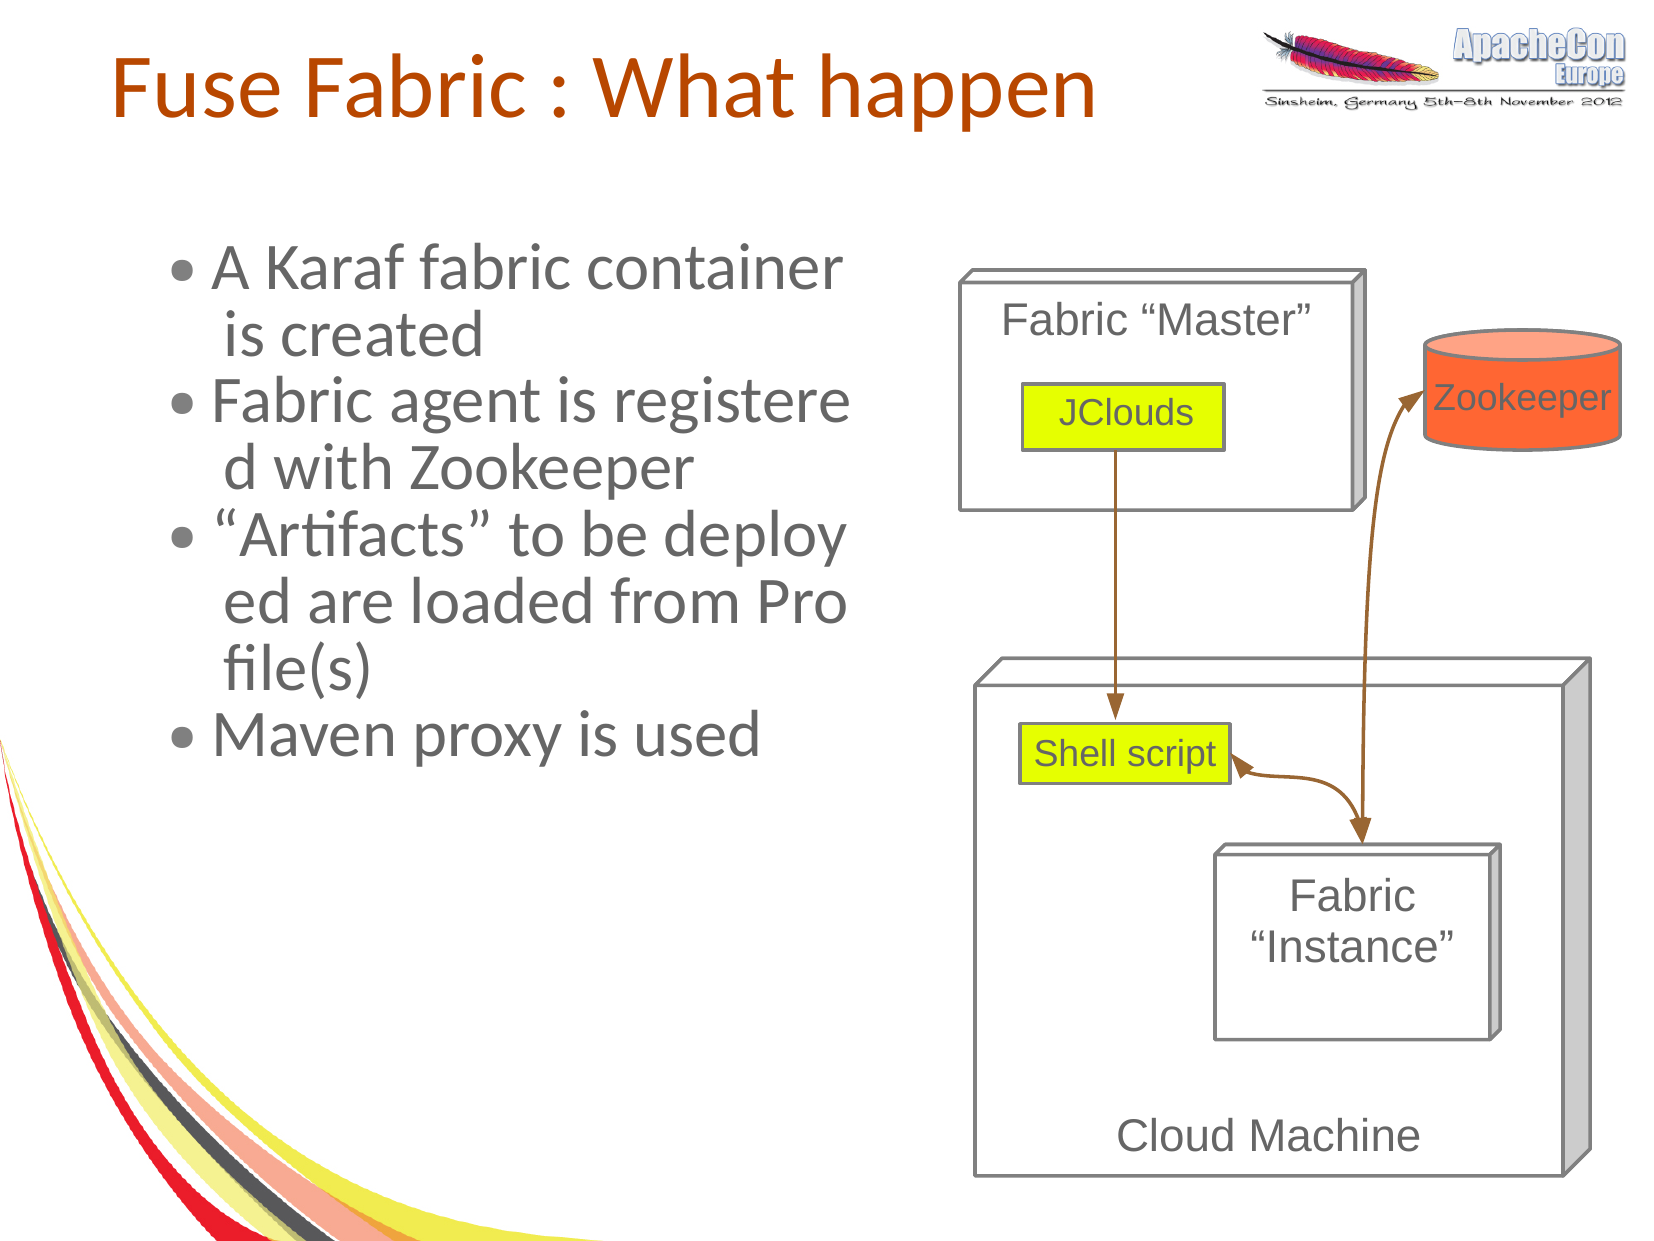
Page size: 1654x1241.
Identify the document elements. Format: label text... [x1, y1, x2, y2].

picture [0, 0, 1654, 1241]
title Fuse Fabric : What happen [51, 38, 1411, 151]
text_box Shell script [1020, 723, 1231, 784]
text_box [1022, 384, 1225, 451]
text_box Cloud Machine [975, 686, 1563, 1176]
list A Karaf fabric container is created Fabric agent is registered with Zookeeper “Artifacts” to be deployed are loaded from Profile(s) Maven proxy is used [150, 239, 871, 1126]
text_box JClouds [1044, 384, 1225, 445]
text_box Fabric “Master” [960, 283, 1352, 511]
text_box Fabric “Instance” [1215, 855, 1489, 1040]
text_box Zookeeper [1425, 346, 1621, 451]
